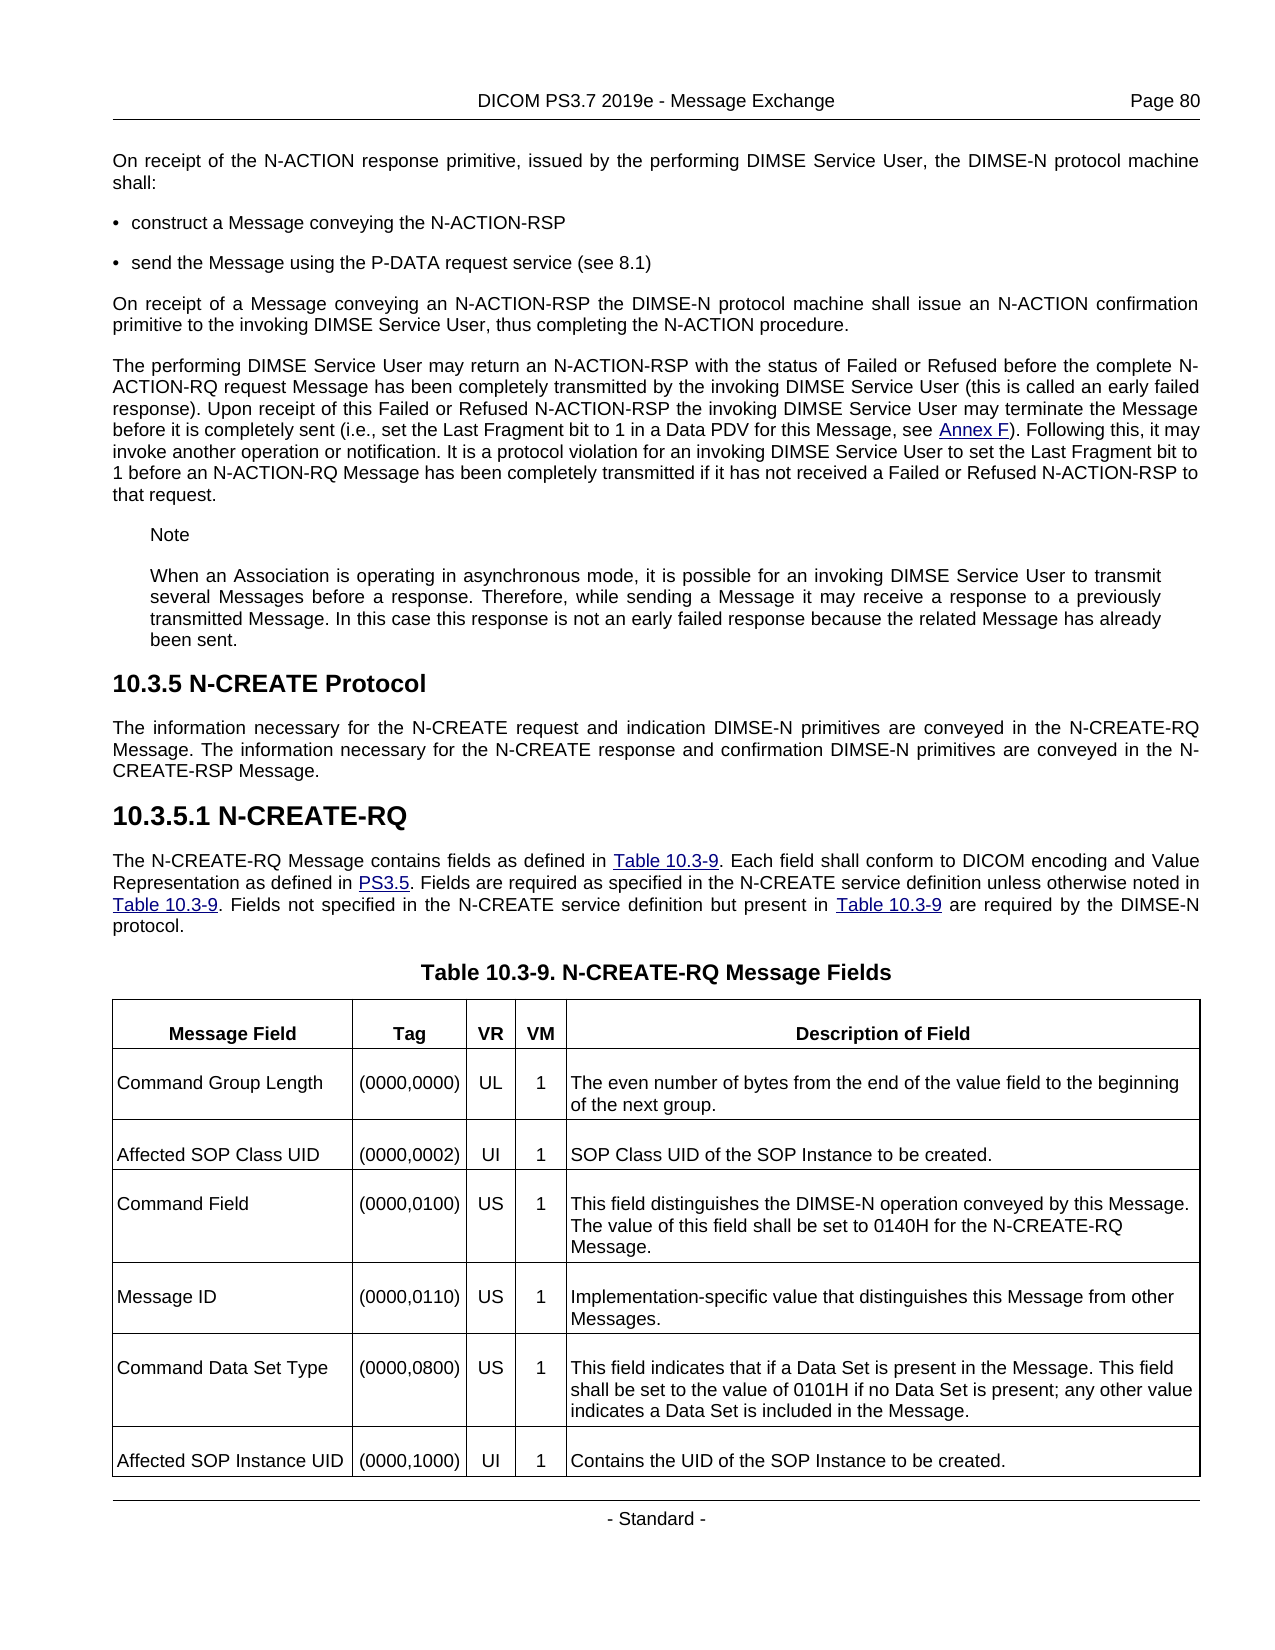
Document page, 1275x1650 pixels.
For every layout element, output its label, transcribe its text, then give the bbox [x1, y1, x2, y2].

table_cell (0000,0110) [353, 1263, 466, 1333]
table_header VM [516, 1000, 566, 1048]
table_header Tag [353, 1000, 466, 1048]
table_cell This field indicates that if a Data Set is present in the Message. This field shall be set to the value of 0101H if no Data Set is present; any other value indicates a Data Set is included in the Message. [567, 1334, 1199, 1426]
table_cell 1 [516, 1049, 566, 1119]
table_header Description of Field [567, 1000, 1199, 1048]
table_cell 1 [516, 1263, 566, 1333]
table_cell This field distinguishes the DIMSE-N operation conveyed by this Message. The value of this field shall be set to 0140H for the N-CREATE-RQ Message. [567, 1170, 1199, 1262]
table_cell Contains the UID of the SOP Instance to be created. [567, 1427, 1199, 1476]
table_header Message Field [113, 1000, 352, 1048]
table_cell (0000,1000) [353, 1427, 466, 1476]
text Table 10.3-9. N-CREATE-RQ Message Fields [112, 959, 1200, 985]
text Note [150, 524, 1162, 546]
text • send the Message using the P-DATA request service (see 8.1) [112, 252, 1200, 274]
table_cell Affected SOP Instance UID [113, 1427, 352, 1476]
table_cell 1 [516, 1427, 566, 1476]
table_cell (0000,0100) [353, 1170, 466, 1262]
table_cell Affected SOP Class UID [113, 1120, 352, 1169]
table_cell UI [467, 1120, 515, 1169]
table_cell Command Group Length [113, 1049, 352, 1119]
text When an Association is operating in asynchronous mode, it is possible for an invoking DIMSE Service User to transmit several Messages before a response. Therefore, while sending a Message it may receive a response to a previously transmitted Message. In this case this response is not an early failed response because the related Message has already been sent. [150, 564, 1162, 651]
text The N-CREATE-RQ Message contains fields as defined in Table 10.3-9. Each field shall conform to DICOM encoding and Value Representation as defined in PS3.5. Fields are required as specified in the N-CREATE service definition unless otherwise noted in Table 10.3-9. Fields not specified in the N-CREATE service definition but present in Table 10.3-9 are required by the DIMSE-N protocol. [112, 850, 1200, 937]
table_header VR [467, 1000, 515, 1048]
text The information necessary for the N-CREATE request and indication DIMSE-N primitives are conveyed in the N-CREATE-RQ Message. The information necessary for the N-CREATE response and confirmation DIMSE-N primitives are conveyed in the N-CREATE-RSP Message. [112, 717, 1200, 782]
table_cell The even number of bytes from the end of the value field to the beginning of the next group. [567, 1049, 1199, 1119]
table_cell UI [467, 1427, 515, 1476]
table_cell US [467, 1263, 515, 1333]
text • construct a Message conveying the N-ACTION-RSP [112, 212, 1200, 233]
table_cell Command Field [113, 1170, 352, 1262]
table_cell 1 [516, 1334, 566, 1426]
table_cell (0000,0000) [353, 1049, 466, 1119]
table_cell (0000,0800) [353, 1334, 466, 1426]
text On receipt of the N-ACTION response primitive, issued by the performing DIMSE Service User, the DIMSE-N protocol machine shall: [112, 150, 1200, 193]
table_cell Implementation-specific value that distinguishes this Message from other Messages. [567, 1263, 1199, 1333]
text 10.3.5 N-CREATE Protocol [112, 669, 1200, 698]
text 10.3.5.1 N-CREATE-RQ [112, 800, 1200, 832]
table_cell UL [467, 1049, 515, 1119]
table_cell 1 [516, 1170, 566, 1262]
table_cell SOP Class UID of the SOP Instance to be created. [567, 1120, 1199, 1169]
table_cell Command Data Set Type [113, 1334, 352, 1426]
text On receipt of a Message conveying an N-ACTION-RSP the DIMSE-N protocol machine shall issue an N-ACTION confirmation primitive to the invoking DIMSE Service User, thus completing the N-ACTION procedure. [112, 292, 1200, 336]
table_cell (0000,0002) [353, 1120, 466, 1169]
table_cell 1 [516, 1120, 566, 1169]
table_cell Message ID [113, 1263, 352, 1333]
table_cell US [467, 1170, 515, 1262]
text The performing DIMSE Service User may return an N-ACTION-RSP with the status of Failed or Refused before the complete N-ACTION-RQ request Message has been completely transmitted by the invoking DIMSE Service User (this is called an early failed response). Upon receipt of this Failed or Refused N-ACTION-RSP the invoking DIMSE Service User may terminate the Message before it is completely sent (i.e., set the Last Fragment bit to 1 in a Data PDV for this Message, see Annex F). Following this, it may invoke another operation or notification. It is a protocol violation for an invoking DIMSE Service User to set the Last Fragment bit to 1 before an N-ACTION-RQ Message has been completely transmitted if it has not received a Failed or Refused N-ACTION-RSP to that request. [112, 354, 1200, 505]
table_cell US [467, 1334, 515, 1426]
